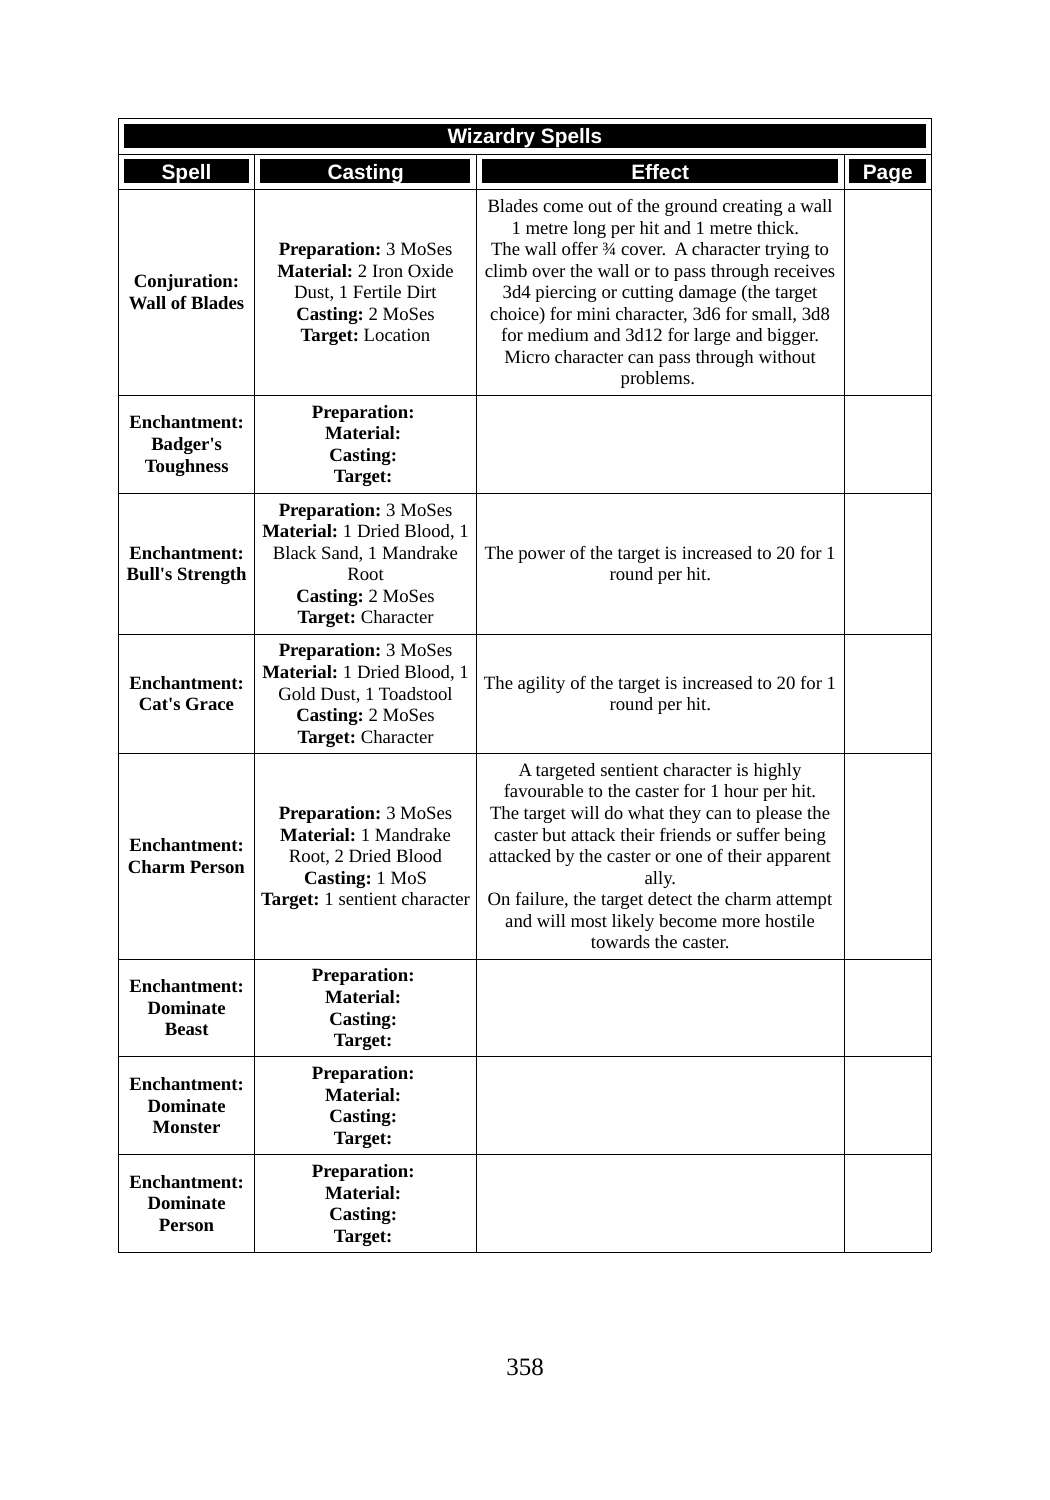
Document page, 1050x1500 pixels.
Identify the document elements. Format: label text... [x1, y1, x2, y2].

table_cell A targeted sentient character is highly favourable to the caster for 1 hour per hit. The target will do what they can to please the caster but attack their friends or suffer being attacked by the caster or one of their apparent ally. On failure, the target detect the charm attempt and will most likely become more hostile towards the caster. [477, 754, 844, 958]
table_cell [845, 754, 931, 958]
table_cell Preparation: 3 MoSes Material: 1 Dried Blood, 1 Gold Dust, 1 Toadstool Casting: 2 MoSes Target: Character [255, 635, 476, 753]
table_cell Enchantment: Dominate Beast [119, 960, 254, 1056]
table_cell [845, 1155, 931, 1252]
table_cell [477, 960, 844, 1056]
table_cell Blades come out of the ground creating a wall 1 metre long per hit and 1 metre thick. The wall offer ¾ cover. A character trying to climb over the wall or to pass through receives 3d4 piercing or cutting damage (the target choice) for mini character, 3d6 for small, 3d8 for medium and 3d12 for large and bigger. Micro character can pass through without problems. [477, 190, 844, 395]
table_cell Casting [255, 155, 476, 189]
table_cell Preparation: 3 MoSes Material: 1 Dried Blood, 1 Black Sand, 1 Mandrake Root Casting: 2 MoSes Target: Character [255, 494, 476, 633]
table_cell Preparation: Material: Casting: Target: [255, 1057, 476, 1154]
table_cell Enchantment: Badger's Toughness [119, 396, 254, 493]
table_cell [477, 1057, 844, 1154]
table_cell Enchantment: Charm Person [119, 754, 254, 958]
table_cell Preparation: Material: Casting: Target: [255, 396, 476, 493]
table_cell Enchantment: Dominate Monster [119, 1057, 254, 1154]
table_cell Preparation: 3 MoSes Material: 2 Iron Oxide Dust, 1 Fertile Dirt Casting: 2 MoSes Target: Location [255, 190, 476, 395]
table_cell Preparation: Material: Casting: Target: [255, 1155, 476, 1252]
table_cell Spell [119, 155, 254, 189]
table_cell Preparation: 3 MoSes Material: 1 Mandrake Root, 2 Dried Blood Casting: 1 MoS Target: 1 sentient character [255, 754, 476, 958]
table_cell Enchantment: Cat's Grace [119, 635, 254, 753]
table_cell The agility of the target is increased to 20 for 1 round per hit. [477, 635, 844, 753]
table_cell [845, 190, 931, 395]
table_cell Preparation: Material: Casting: Target: [255, 960, 476, 1056]
table_header Wizardry Spells [119, 119, 931, 154]
table_cell Enchantment: Bull's Strength [119, 494, 254, 633]
table_cell [477, 1155, 844, 1252]
table_cell The power of the target is increased to 20 for 1 round per hit. [477, 494, 844, 633]
table_cell Conjuration: Wall of Blades [119, 190, 254, 395]
table_cell [845, 635, 931, 753]
table_cell [477, 396, 844, 493]
table_cell [845, 396, 931, 493]
table_cell Effect [477, 155, 844, 189]
table_cell Page [845, 155, 931, 189]
table_cell [845, 960, 931, 1056]
table_cell Enchantment: Dominate Person [119, 1155, 254, 1252]
table_cell [845, 494, 931, 633]
table_cell [845, 1057, 931, 1154]
